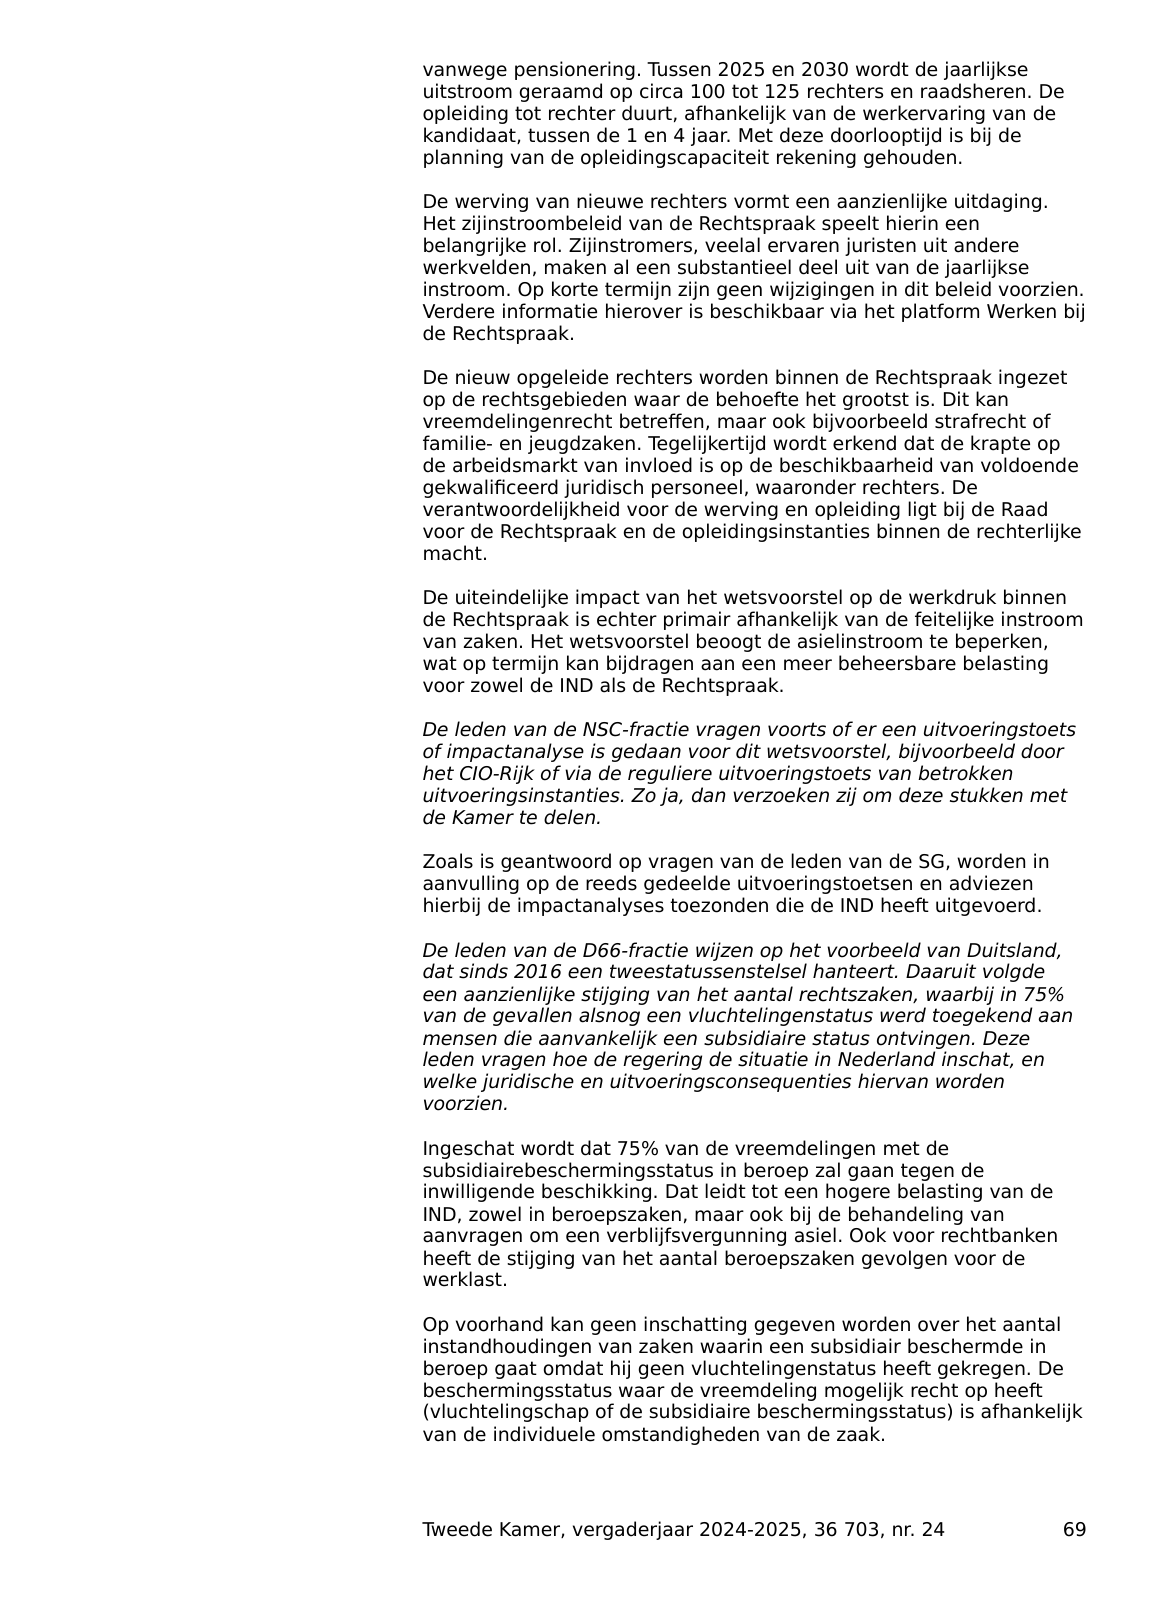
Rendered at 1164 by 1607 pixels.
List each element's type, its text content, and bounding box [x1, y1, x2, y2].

text Zoals is geantwoord op vragen van de leden van de SG, worden in aanvulling op de reeds gedeelde uitvoeringstoetsen en adviezen hierbij de impactanalyses toezonden die de IND heeft uitgevoerd. [422, 851, 1087, 917]
text vanwege pensionering. Tussen 2025 en 2030 wordt de jaarlijkse uitstroom geraamd op circa 100 tot 125 rechters en raadsheren. De opleiding tot rechter duurt, afhankelijk van de werkervaring van de kandidaat, tussen de 1 en 4 jaar. Met deze doorlooptijd is bij de planning van de opleidingscapaciteit rekening gehouden. [422, 59, 1087, 169]
text De werving van nieuwe rechters vormt een aanzienlijke uitdaging. Het zijinstroombeleid van de Rechtspraak speelt hierin een belangrijke rol. Zijinstromers, veelal ervaren juristen uit andere werkvelden, maken al een substantieel deel uit van de jaarlijkse instroom. Op korte termijn zijn geen wijzigingen in dit beleid voorzien. Verdere informatie hierover is beschikbaar via het platform Werken bij de Rechtspraak. [422, 191, 1087, 345]
text Op voorhand kan geen inschatting gegeven worden over het aantal instandhoudingen van zaken waarin een subsidiair beschermde in beroep gaat omdat hij geen vluchtelingenstatus heeft gekregen. De beschermingsstatus waar de vreemdeling mogelijk recht op heeft (vluchtelingschap of de subsidiaire beschermingsstatus) is afhankelijk van de individuele omstandigheden van de zaak. [422, 1313, 1087, 1445]
text De leden van de D66-fractie wijzen op het voorbeeld van Duitsland, dat sinds 2016 een tweestatussenstelsel hanteert. Daaruit volgde een aanzienlijke stijging van het aantal rechtszaken, waarbij in 75% van de gevallen alsnog een vluchtelingenstatus werd toegekend aan mensen die aanvankelijk een subsidiaire status ontvingen. Deze leden vragen hoe de regering de situatie in Nederland inschat, en welke juridische en uitvoeringsconsequenties hiervan worden voorzien. [422, 939, 1087, 1115]
text De nieuw opgeleide rechters worden binnen de Rechtspraak ingezet op de rechtsgebieden waar de behoefte het grootst is. Dit kan vreemdelingenrecht betreffen, maar ook bijvoorbeeld strafrecht of familie- en jeugdzaken. Tegelijkertijd wordt erkend dat de krapte op de arbeidsmarkt van invloed is op de beschikbaarheid van voldoende gekwalificeerd juridisch personeel, waaronder rechters. De verantwoordelijkheid voor de werving en opleiding ligt bij de Raad voor de Rechtspraak en de opleidingsinstanties binnen de rechterlijke macht. [422, 367, 1087, 565]
text Ingeschat wordt dat 75% van de vreemdelingen met de subsidiairebeschermingsstatus in beroep zal gaan tegen de inwilligende beschikking. Dat leidt tot een hogere belasting van de IND, zowel in beroepszaken, maar ook bij de behandeling van aanvragen om een verblijfsvergunning asiel. Ook voor rechtbanken heeft de stijging van het aantal beroepszaken gevolgen voor de werklast. [422, 1137, 1087, 1291]
text De uiteindelijke impact van het wetsvoorstel op de werkdruk binnen de Rechtspraak is echter primair afhankelijk van de feitelijke instroom van zaken. Het wetsvoorstel beoogt de asielinstroom te beperken, wat op termijn kan bijdragen aan een meer beheersbare belasting voor zowel de IND als de Rechtspraak. [422, 587, 1087, 697]
text De leden van de NSC-fractie vragen voorts of er een uitvoeringstoets of impactanalyse is gedaan voor dit wetsvoorstel, bijvoorbeeld door het CIO-Rijk of via de reguliere uitvoeringstoets van betrokken uitvoeringsinstanties. Zo ja, dan verzoeken zij om deze stukken met de Kamer te delen. [422, 719, 1087, 829]
